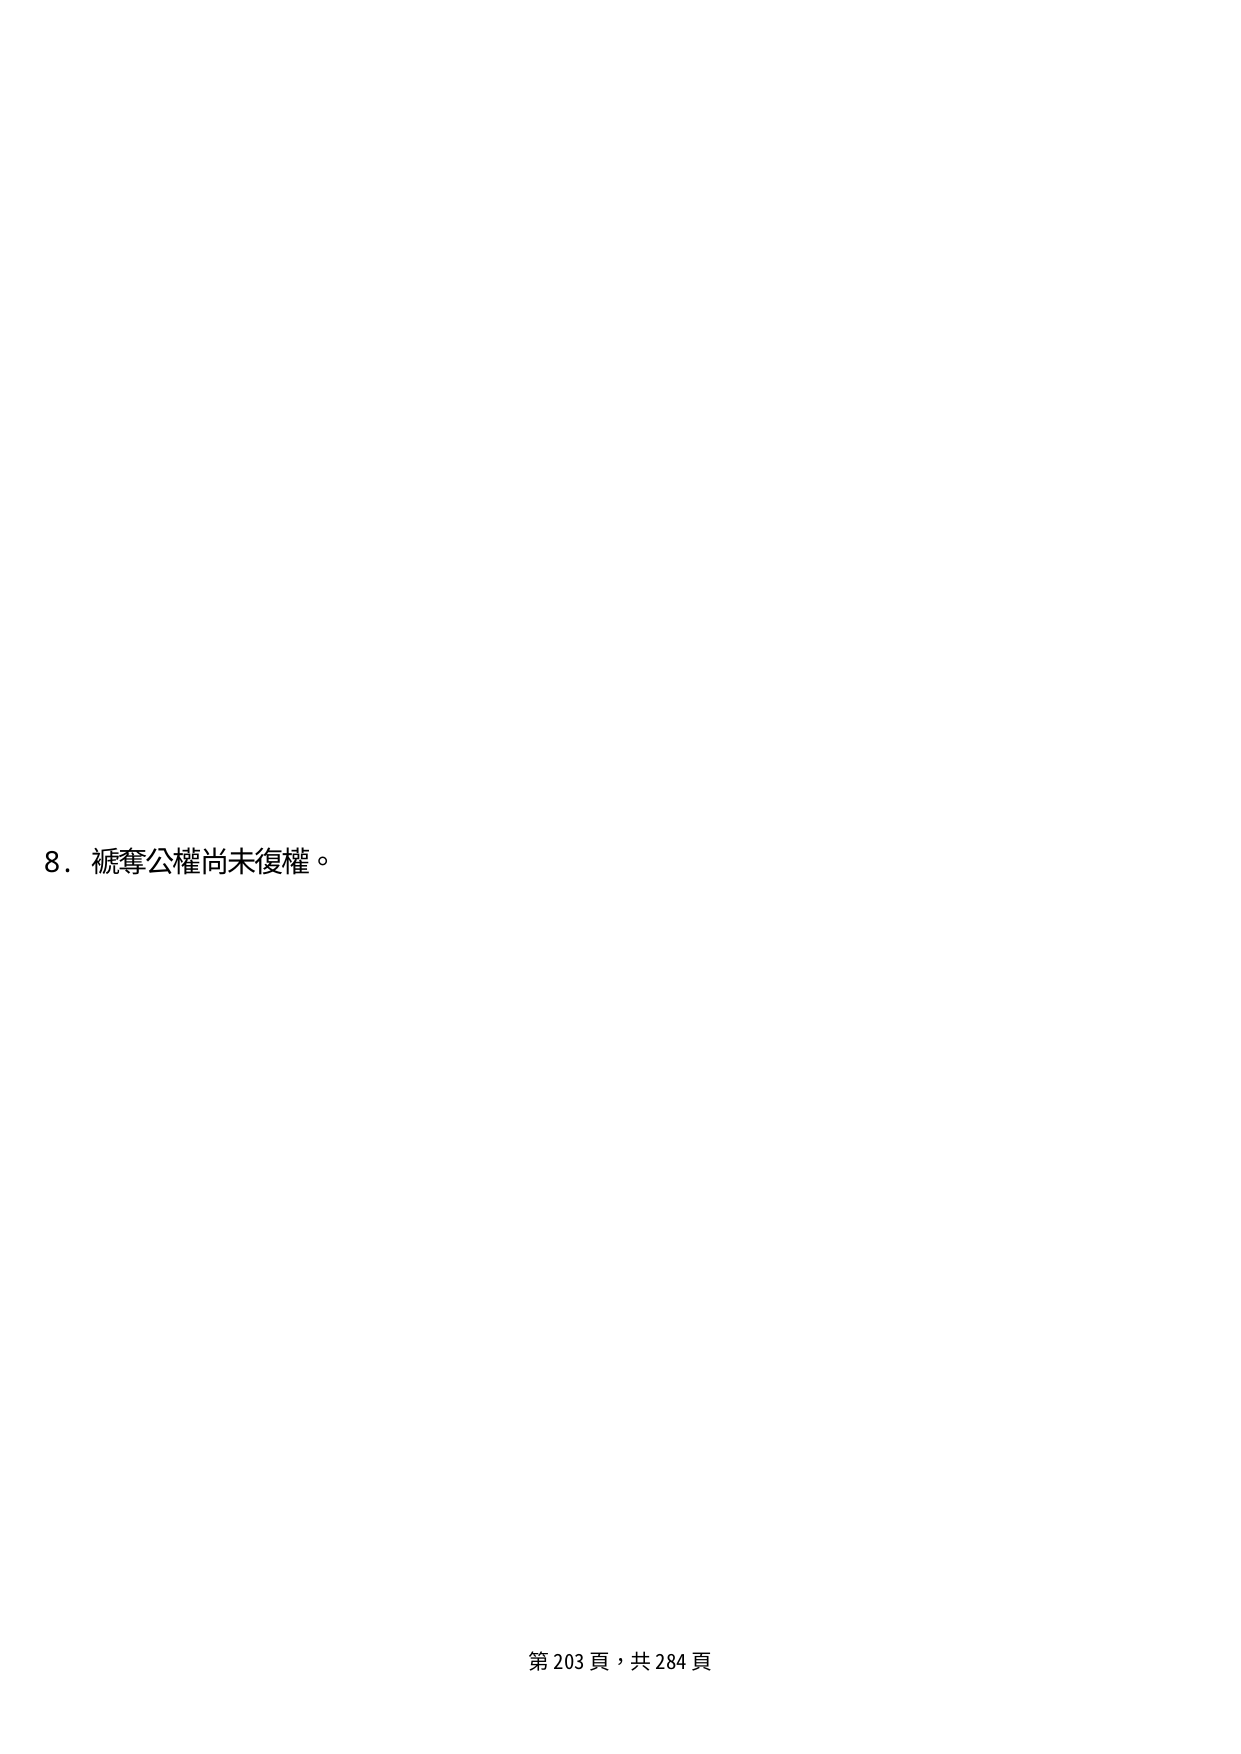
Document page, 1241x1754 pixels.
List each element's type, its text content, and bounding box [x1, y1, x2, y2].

list 褫奪公權尚未復權。 [43, 818, 1165, 880]
